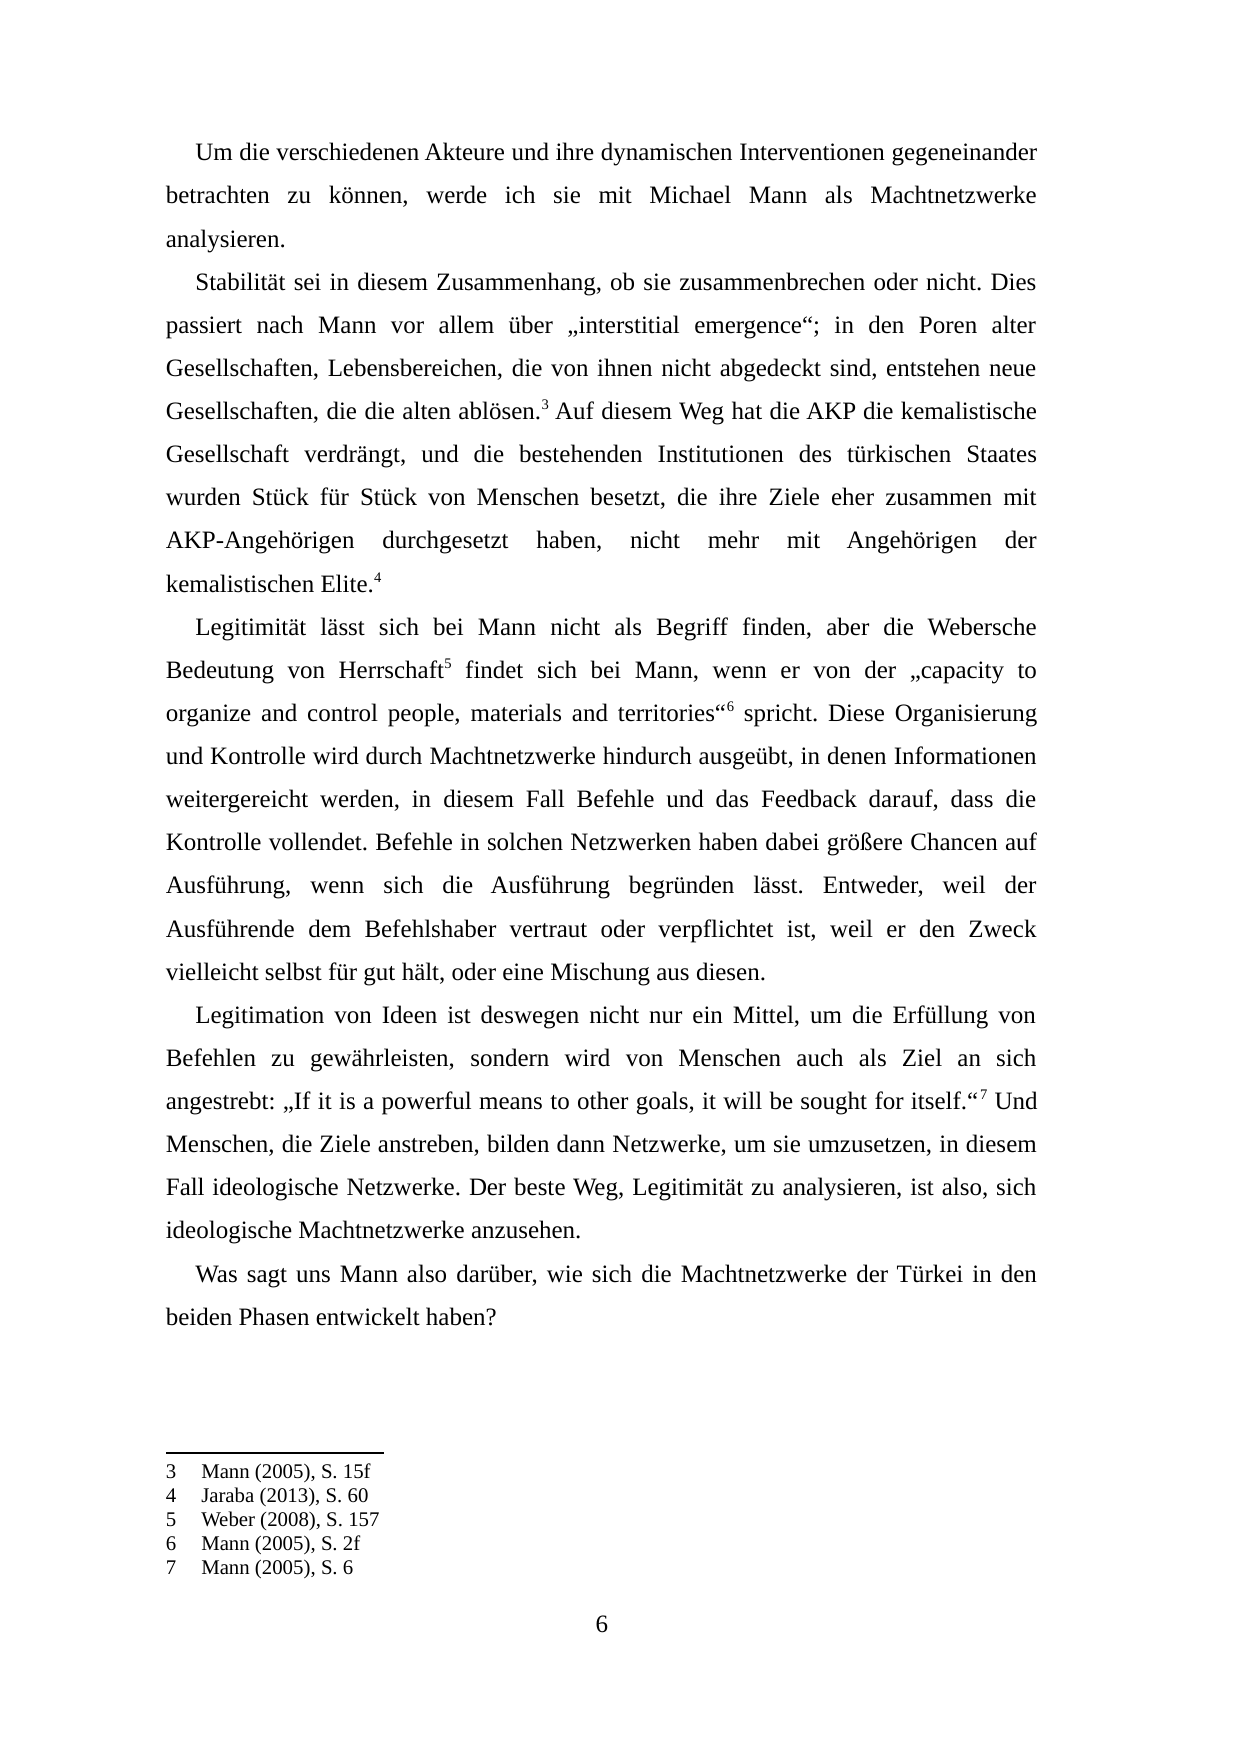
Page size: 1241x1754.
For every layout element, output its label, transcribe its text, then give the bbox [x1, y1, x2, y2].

text Was sagt uns Mann also darüber, wie sich die Machtnetzwerke der Türkei in den beiden Phasen entwickelt haben? [166, 1259, 1037, 1331]
text Jaraba (2013), S. 60 [166, 1483, 1037, 1507]
text Mann (2005), S. 6 [166, 1555, 1037, 1579]
text Weber (2008), S. 157 [166, 1507, 1037, 1531]
text Stabilität sei in diesem Zusammenhang, ob sie zusammenbrechen oder nicht. Dies passiert nach Mann vor allem über „interstitial emergence“; in den Poren alter Gesellschaften, Lebensbereichen, die von ihnen nicht abgedeckt sind, entstehen neue Gesellschaften, die die alten ablösen. Auf diesem Weg hat die AKP die kemalistische Gesellschaft verdrängt, und die bestehenden Institutionen des türkischen Staates wurden Stück für Stück von Menschen besetzt, die ihre Ziele eher zusammen mit AKP-Angehörigen durchgesetzt haben, nicht mehr mit Angehörigen der kemalistischen Elite. [166, 267, 1037, 597]
text Mann (2005), S. 15f [166, 1459, 1037, 1483]
text Legitimation von Ideen ist deswegen nicht nur ein Mittel, um die Erfüllung von Befehlen zu gewährleisten, sondern wird von Menschen auch als Ziel an sich angestrebt: „If it is a powerful means to other goals, it will be sought for itself.“ Und Menschen, die Ziele anstreben, bilden dann Netzwerke, um sie umzusetzen, in diesem Fall ideologische Netzwerke. Der beste Weg, Legitimität zu analysieren, ist also, sich ideologische Machtnetzwerke anzusehen. [166, 1000, 1037, 1244]
text Um die verschiedenen Akteure und ihre dynamischen Interventionen gegeneinander betrachten zu können, werde ich sie mit Michael Mann als Machtnetzwerke analysieren. [166, 137, 1037, 252]
text Legitimität lässt sich bei Mann nicht als Begriff finden, aber die Webersche Bedeutung von Herrschaft findet sich bei Mann, wenn er von der „capacity to organize and control people, materials and territories“ spricht. Diese Organisierung und Kontrolle wird durch Machtnetzwerke hindurch ausgeübt, in denen Informationen weitergereicht werden, in diesem Fall Befehle und das Feedback darauf, dass die Kontrolle vollendet. Befehle in solchen Netzwerken haben dabei größere Chancen auf Ausführung, wenn sich die Ausführung begründen lässt. Entweder, weil der Ausführende dem Befehlshaber vertraut oder verpflichtet ist, weil er den Zweck vielleicht selbst für gut hält, oder eine Mischung aus diesen. [166, 612, 1037, 986]
text Mann (2005), S. 2f [166, 1531, 1037, 1555]
